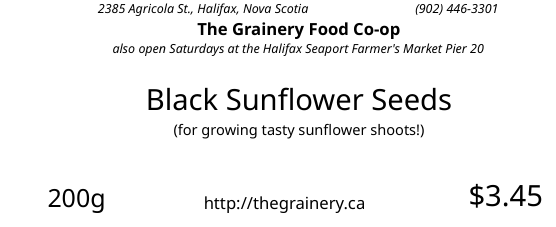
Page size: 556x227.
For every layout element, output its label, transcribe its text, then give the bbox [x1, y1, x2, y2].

table_cell $3.45 [416, 175, 550, 214]
table_cell http://thegrainery.ca [153, 175, 416, 214]
table_cell Black Sunflower Seeds (for growing tasty sunflower shoots!) [47, 57, 550, 175]
table_cell 200g [47, 175, 153, 214]
table_header 2385 Agricola St., Halifax, Nova Scotia (902) 446-3301 The Grainery Food Co-op also open Saturdays at the Halifax Seaport Farmer's Market Pier 20 [47, 0, 550, 57]
